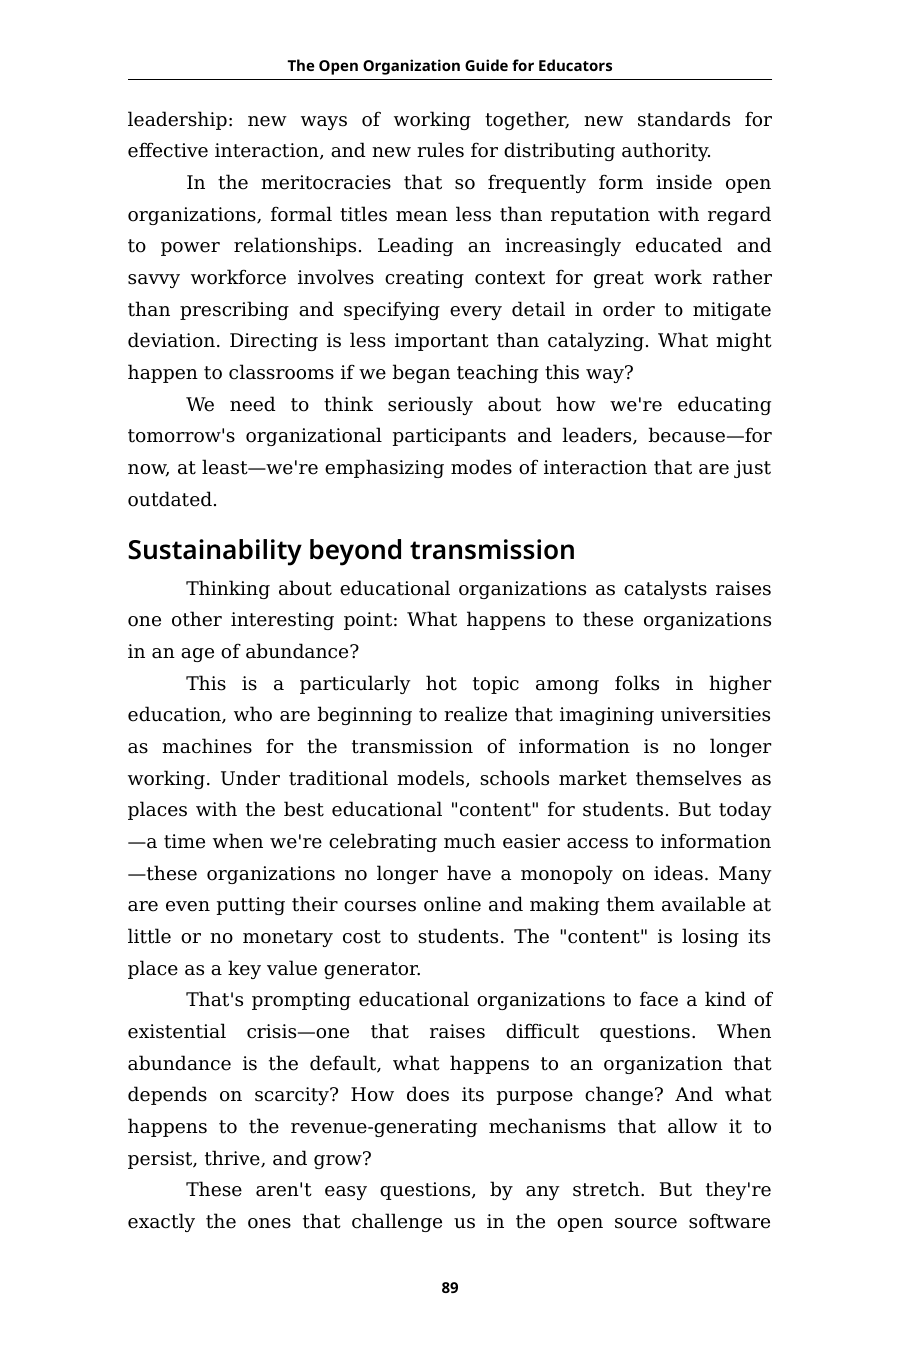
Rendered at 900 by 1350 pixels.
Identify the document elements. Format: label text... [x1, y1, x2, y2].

text This is a particularly hot topic among folks in higher education, who are beginning to realize that imagining universities as machines for the transmission of information is no longer working. Under traditional models, schools market themselves as places with the best educational "content" for students. But today—a time when we're celebrating much easier access to information—these organizations no longer have a monopoly on ideas. Many are even putting their courses online and making them available at little or no monetary cost to students. The "content" is losing its place as a key value generator. [127, 673, 772, 980]
text leadership: new ways of working together, new standards for effective interaction, and new rules for distributing authority. [127, 109, 772, 162]
text These aren't easy questions, by any stretch. But they're exactly the ones that challenge us in the open source software [127, 1179, 772, 1233]
text We need to think seriously about how we're educating tomorrow's organizational participants and leaders, because—for now, at least—we're emphasizing modes of interaction that are just outdated. [127, 394, 772, 511]
subtitle Sustainability beyond transmission [127, 535, 772, 565]
text Thinking about educational organizations as catalysts raises one other interesting point: What happens to these organizations in an age of abundance? [127, 578, 772, 663]
text In the meritocracies that so frequently form inside open organizations, formal titles mean less than reputation with regard to power relationships. Leading an increasingly educated and savvy workforce involves creating context for great work rather than prescribing and specifying every detail in order to mitigate deviation. Directing is less important than catalyzing. What might happen to classrooms if we began teaching this way? [127, 172, 772, 384]
text That's prompting educational organizations to face a kind of existential crisis—one that raises difficult questions. When abundance is the default, what happens to an organization that depends on scarcity? How does its purpose change? And what happens to the revenue-generating mechanisms that allow it to persist, thrive, and grow? [127, 989, 772, 1170]
